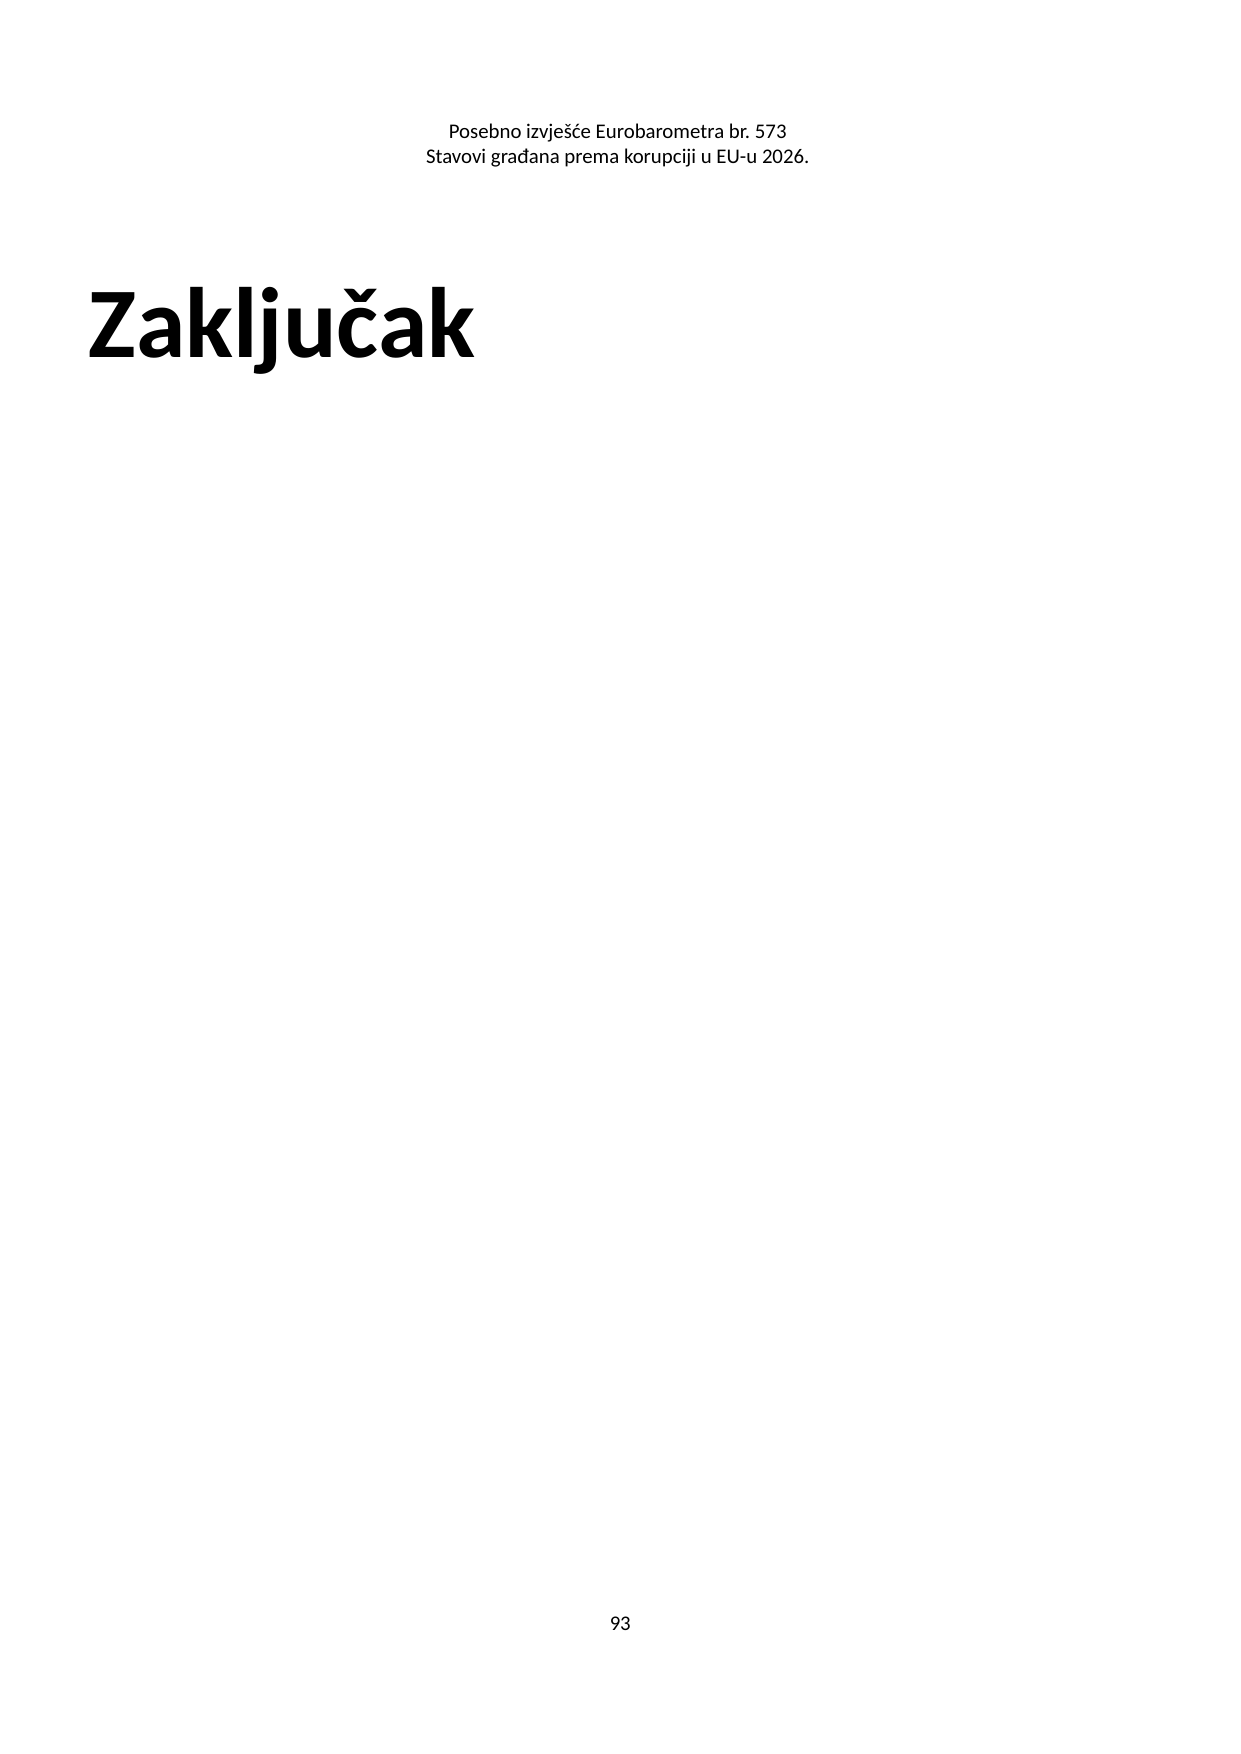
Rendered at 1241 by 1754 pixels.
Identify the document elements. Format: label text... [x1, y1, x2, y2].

subtitle Zaključak [88, 261, 1152, 383]
